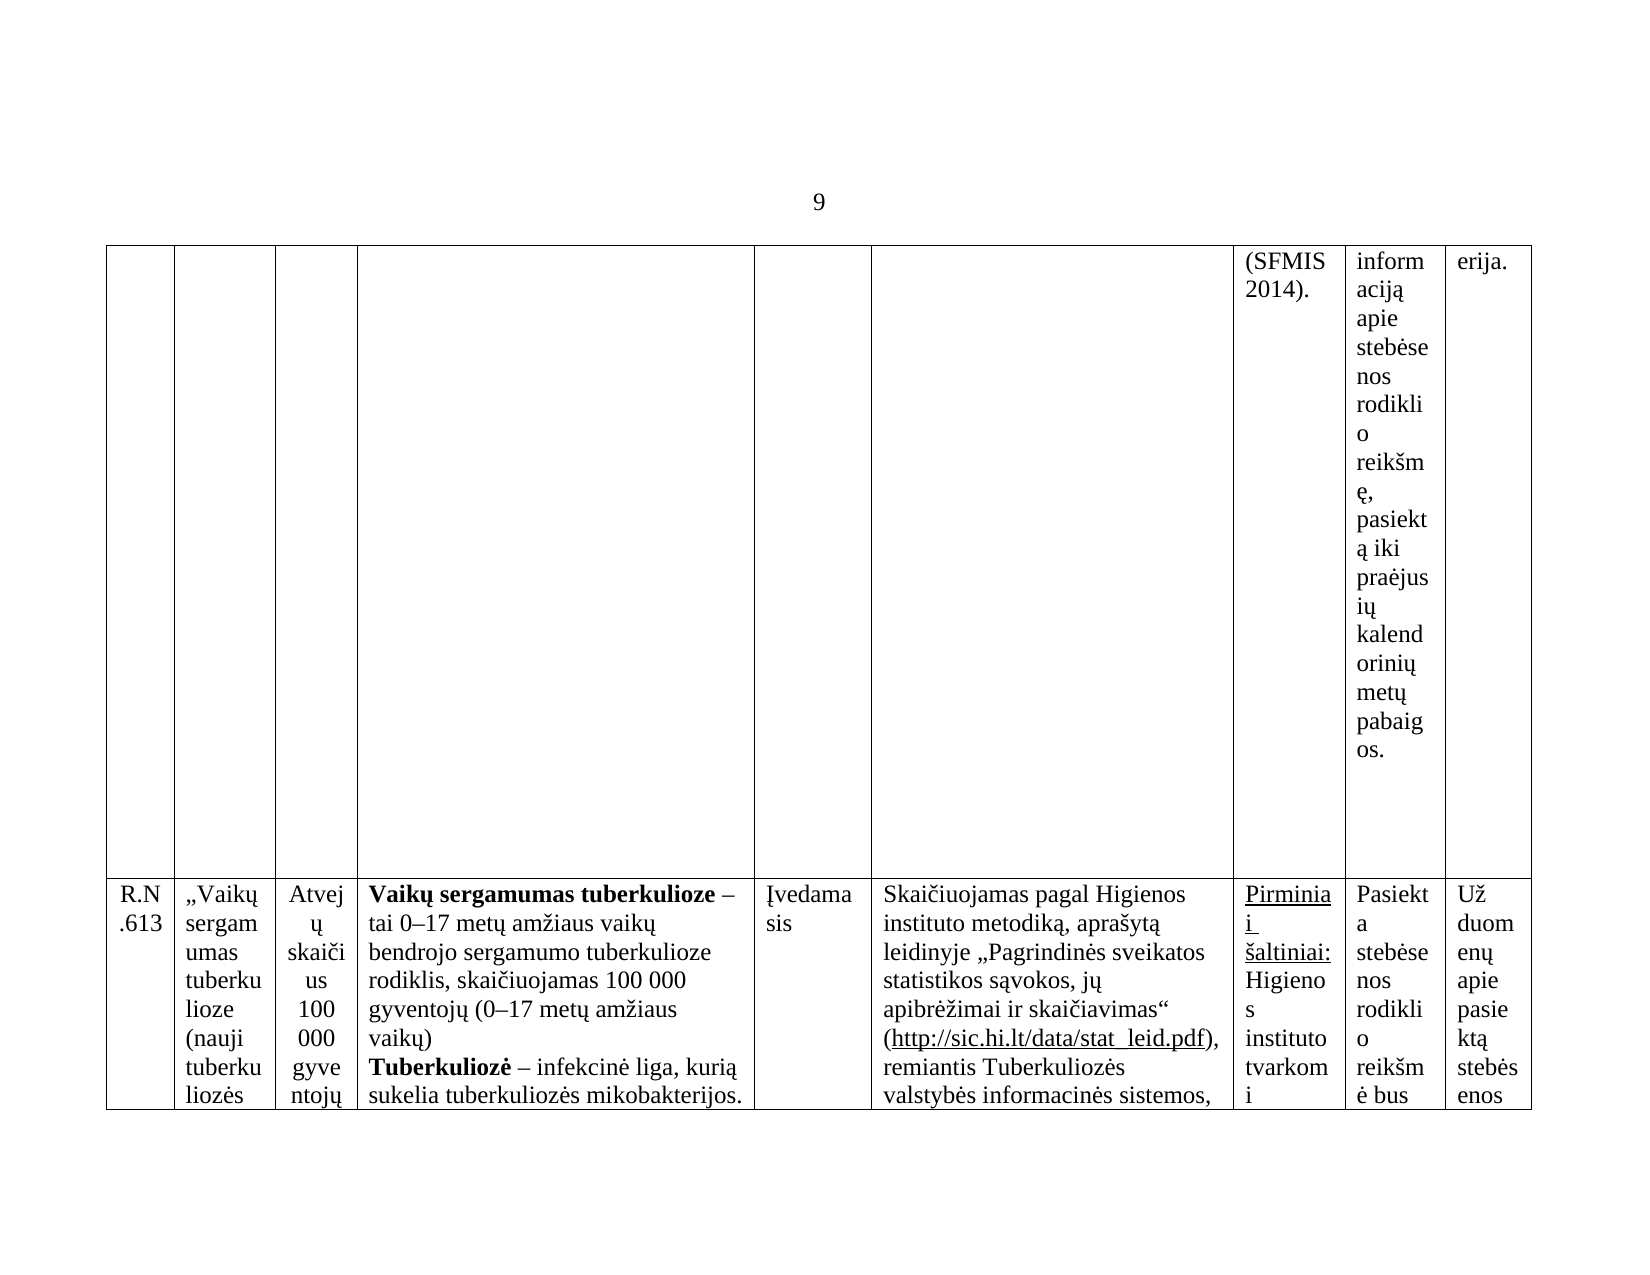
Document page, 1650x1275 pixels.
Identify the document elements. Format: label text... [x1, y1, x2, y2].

table_cell erija. [1446, 246, 1531, 878]
table_cell [107, 246, 174, 878]
table_cell (SFMIS2014). [1234, 246, 1345, 878]
table_cell Atvejų skaičius 100 000 gyventojų [276, 879, 357, 1109]
table_cell Įvedamasis [755, 879, 871, 1109]
table_cell Skaičiuojamas pagal Higienos instituto metodiką, aprašytą leidinyje „Pagrindinės sveikatos statistikos sąvokos, jų apibrėžimai ir skaičiavimas“ (http://sic.hi.lt/data/stat_leid.pdf), remiantis Tuberkuliozės valstybės informacinės sistemos, [872, 879, 1233, 1109]
table_cell R.N.613 [107, 879, 174, 1109]
table_cell [276, 246, 357, 878]
table_cell Pirminiai šaltiniai: Higienos instituto tvarkomi [1234, 879, 1345, 1109]
table_cell „Vaikų sergamumas tuberkulioze (nauji tuberkuliozės [175, 879, 275, 1109]
table_cell [358, 246, 754, 878]
table_cell Vaikų sergamumas tuberkulioze – tai 0–17 metų amžiaus vaikų bendrojo sergamumo tuberkulioze rodiklis, skaičiuojamas 100 000 gyventojų (0–17 metų amžiaus vaikų) Tuberkuliozė – infekcinė liga, kurią sukelia tuberkuliozės mikobakterijos. [358, 879, 754, 1109]
table_cell informaciją apie stebėsenos rodiklio reikšmę, pasiektą iki praėjusių kalendorinių metų pabaigos. [1346, 246, 1445, 878]
table_cell [872, 246, 1233, 878]
table_cell [175, 246, 275, 878]
table_cell [755, 246, 871, 878]
table_cell Už duomenų apie pasiektą stebėsenos [1446, 879, 1531, 1109]
table_cell Pasiekta stebėsenos rodiklio reikšmė bus [1346, 879, 1445, 1109]
